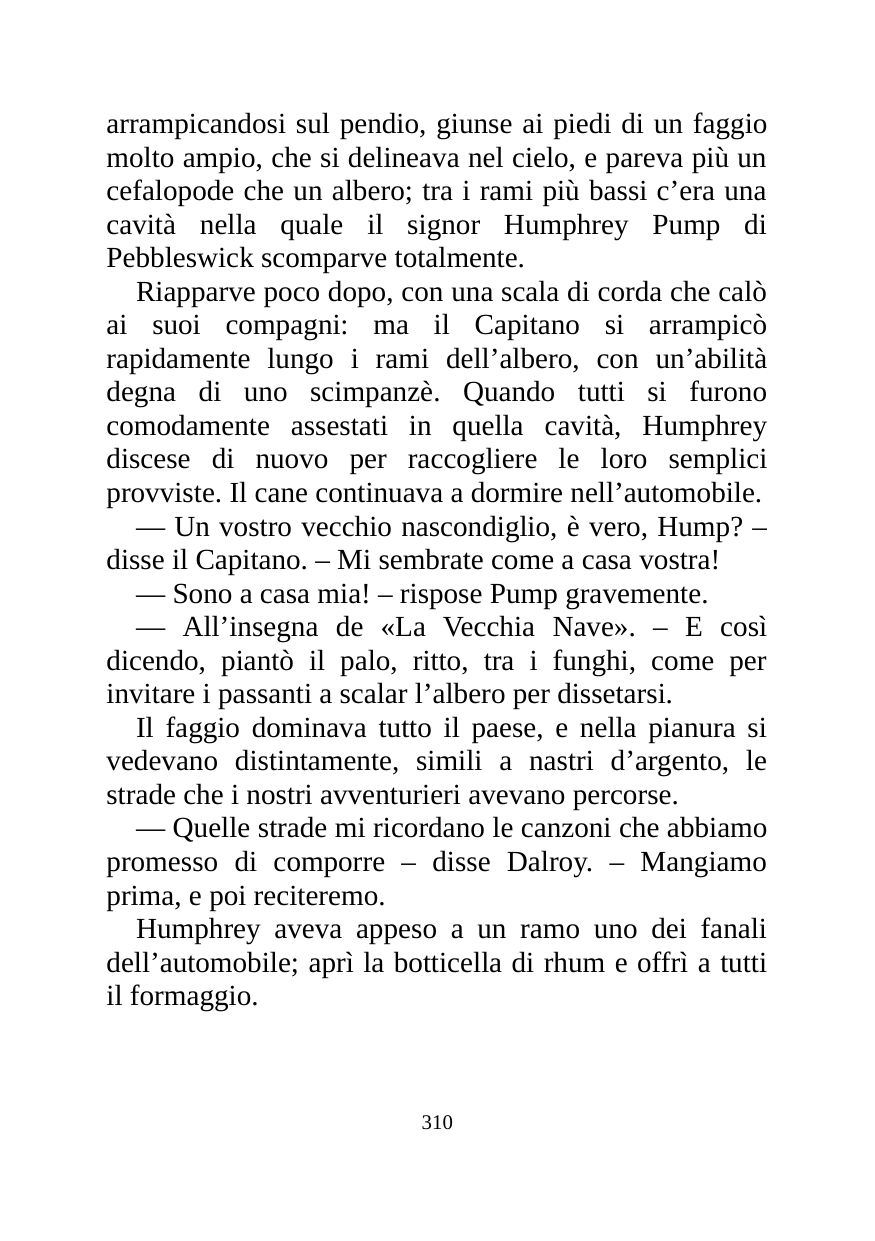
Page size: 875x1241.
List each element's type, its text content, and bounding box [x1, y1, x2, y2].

text — Quelle strade mi ricordano le canzoni che abbiamo promesso di comporre – disse Dalroy. – Mangiamo prima, e poi reciteremo. [106, 811, 768, 911]
text Il faggio dominava tutto il paese, e nella pianura si vedevano distintamente, simili a nastri d’argento, le strade che i nostri avventurieri avevano percorse. [106, 710, 768, 811]
text Humphrey aveva appeso a un ramo uno dei fanali dell’automobile; aprì la botticella di rhum e offrì a tutti il formaggio. [106, 911, 768, 1012]
text Riapparve poco dopo, con una scala di corda che calò ai suoi compagni: ma il Capitano si arrampicò rapidamente lungo i rami dell’albero, con un’abilità degna di uno scimpanzè. Quando tutti si furono comodamente assestati in quella cavità, Humphrey discese di nuovo per raccogliere le loro semplici provviste. Il cane continuava a dormire nell’automobile. [106, 274, 768, 509]
text — Un vostro vecchio nascondiglio, è vero, Hump? – disse il Capitano. – Mi sembrate come a casa vostra! [106, 509, 768, 576]
text arrampicandosi sul pendio, giunse ai piedi di un faggio molto ampio, che si delineava nel cielo, e pareva più un cefalopode che un albero; tra i rami più bassi c’era una cavità nella quale il signor Humphrey Pump di Pebbleswick scomparve totalmente. [106, 106, 768, 274]
text — Sono a casa mia! – rispose Pump gravemente. [106, 576, 768, 609]
text — All’insegna de «La Vecchia Nave». – E così dicendo, piantò il palo, ritto, tra i funghi, come per invitare i passanti a scalar l’albero per dissetarsi. [106, 609, 768, 710]
